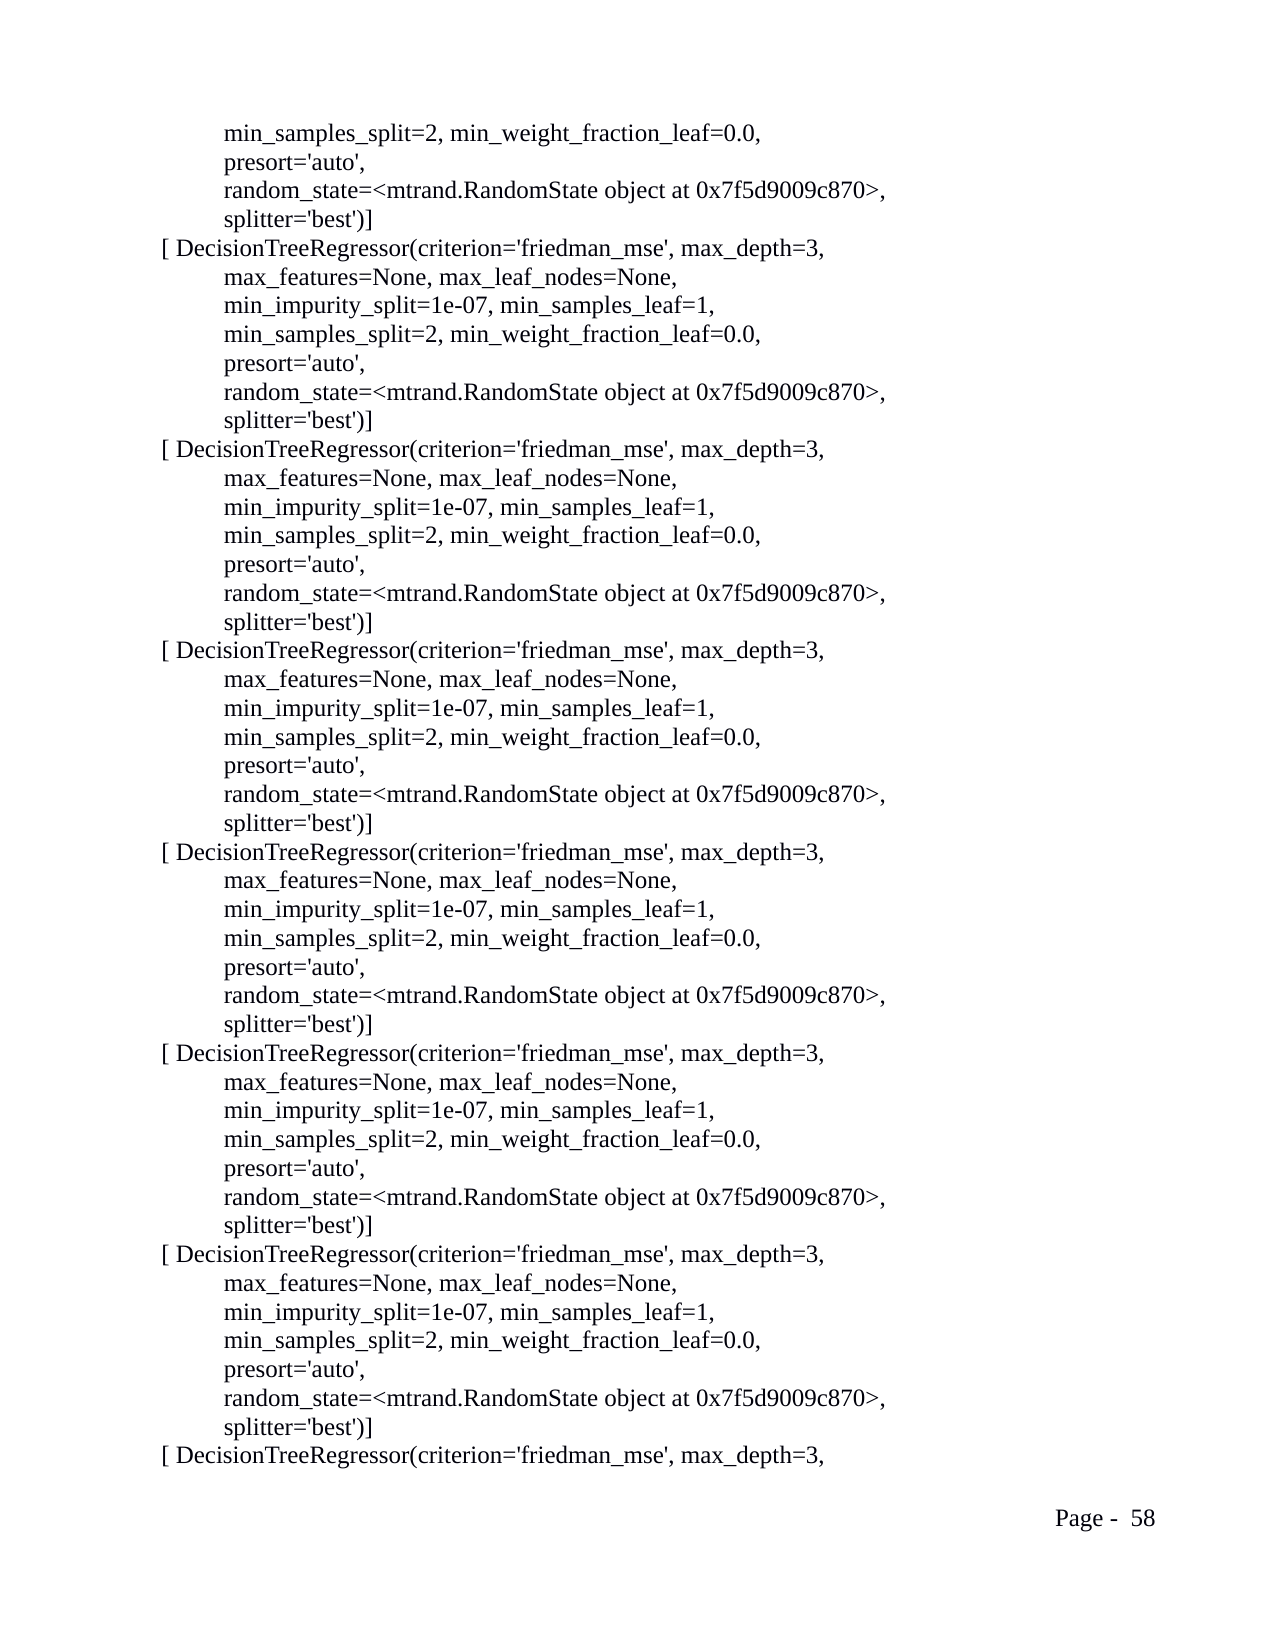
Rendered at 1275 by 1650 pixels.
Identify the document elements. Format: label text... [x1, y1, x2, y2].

text min_samples_split=2, min_weight_fraction_leaf=0.0, [155, 923, 1157, 952]
text [ DecisionTreeRegressor(criterion='friedman_mse', max_depth=3, [155, 1441, 1157, 1469]
text [ DecisionTreeRegressor(criterion='friedman_mse', max_depth=3, [155, 1239, 1157, 1268]
text random_state=<mtrand.RandomState object at 0x7f5d9009c870>, [155, 1182, 1157, 1211]
text [ DecisionTreeRegressor(criterion='friedman_mse', max_depth=3, [155, 233, 1157, 262]
text max_features=None, max_leaf_nodes=None, [155, 664, 1157, 693]
text max_features=None, max_leaf_nodes=None, [155, 463, 1157, 492]
text splitter='best')] [155, 607, 1157, 636]
text presort='auto', [155, 1354, 1157, 1383]
text splitter='best')] [155, 1009, 1157, 1038]
text min_impurity_split=1e-07, min_samples_leaf=1, [155, 693, 1157, 722]
text min_impurity_split=1e-07, min_samples_leaf=1, [155, 1297, 1157, 1326]
text [ DecisionTreeRegressor(criterion='friedman_mse', max_depth=3, [155, 837, 1157, 866]
text min_samples_split=2, min_weight_fraction_leaf=0.0, [155, 118, 1157, 147]
text [ DecisionTreeRegressor(criterion='friedman_mse', max_depth=3, [155, 1038, 1157, 1067]
text min_impurity_split=1e-07, min_samples_leaf=1, [155, 894, 1157, 923]
text [ DecisionTreeRegressor(criterion='friedman_mse', max_depth=3, [155, 636, 1157, 664]
text presort='auto', [155, 147, 1157, 176]
text max_features=None, max_leaf_nodes=None, [155, 262, 1157, 291]
text min_impurity_split=1e-07, min_samples_leaf=1, [155, 492, 1157, 521]
text min_impurity_split=1e-07, min_samples_leaf=1, [155, 1096, 1157, 1124]
text random_state=<mtrand.RandomState object at 0x7f5d9009c870>, [155, 578, 1157, 607]
text random_state=<mtrand.RandomState object at 0x7f5d9009c870>, [155, 981, 1157, 1009]
text [ DecisionTreeRegressor(criterion='friedman_mse', max_depth=3, [155, 434, 1157, 463]
text min_impurity_split=1e-07, min_samples_leaf=1, [155, 291, 1157, 319]
text max_features=None, max_leaf_nodes=None, [155, 866, 1157, 894]
text presort='auto', [155, 952, 1157, 981]
text random_state=<mtrand.RandomState object at 0x7f5d9009c870>, [155, 779, 1157, 808]
text splitter='best')] [155, 808, 1157, 837]
text splitter='best')] [155, 406, 1157, 434]
text presort='auto', [155, 549, 1157, 578]
text splitter='best')] [155, 1211, 1157, 1239]
text min_samples_split=2, min_weight_fraction_leaf=0.0, [155, 1124, 1157, 1153]
text random_state=<mtrand.RandomState object at 0x7f5d9009c870>, [155, 1383, 1157, 1412]
text random_state=<mtrand.RandomState object at 0x7f5d9009c870>, [155, 176, 1157, 204]
text max_features=None, max_leaf_nodes=None, [155, 1268, 1157, 1297]
text min_samples_split=2, min_weight_fraction_leaf=0.0, [155, 722, 1157, 751]
text max_features=None, max_leaf_nodes=None, [155, 1067, 1157, 1096]
text splitter='best')] [155, 204, 1157, 233]
text min_samples_split=2, min_weight_fraction_leaf=0.0, [155, 1326, 1157, 1354]
text presort='auto', [155, 348, 1157, 377]
text min_samples_split=2, min_weight_fraction_leaf=0.0, [155, 319, 1157, 348]
text presort='auto', [155, 751, 1157, 779]
text presort='auto', [155, 1153, 1157, 1182]
text min_samples_split=2, min_weight_fraction_leaf=0.0, [155, 521, 1157, 549]
text splitter='best')] [155, 1412, 1157, 1441]
text random_state=<mtrand.RandomState object at 0x7f5d9009c870>, [155, 377, 1157, 406]
